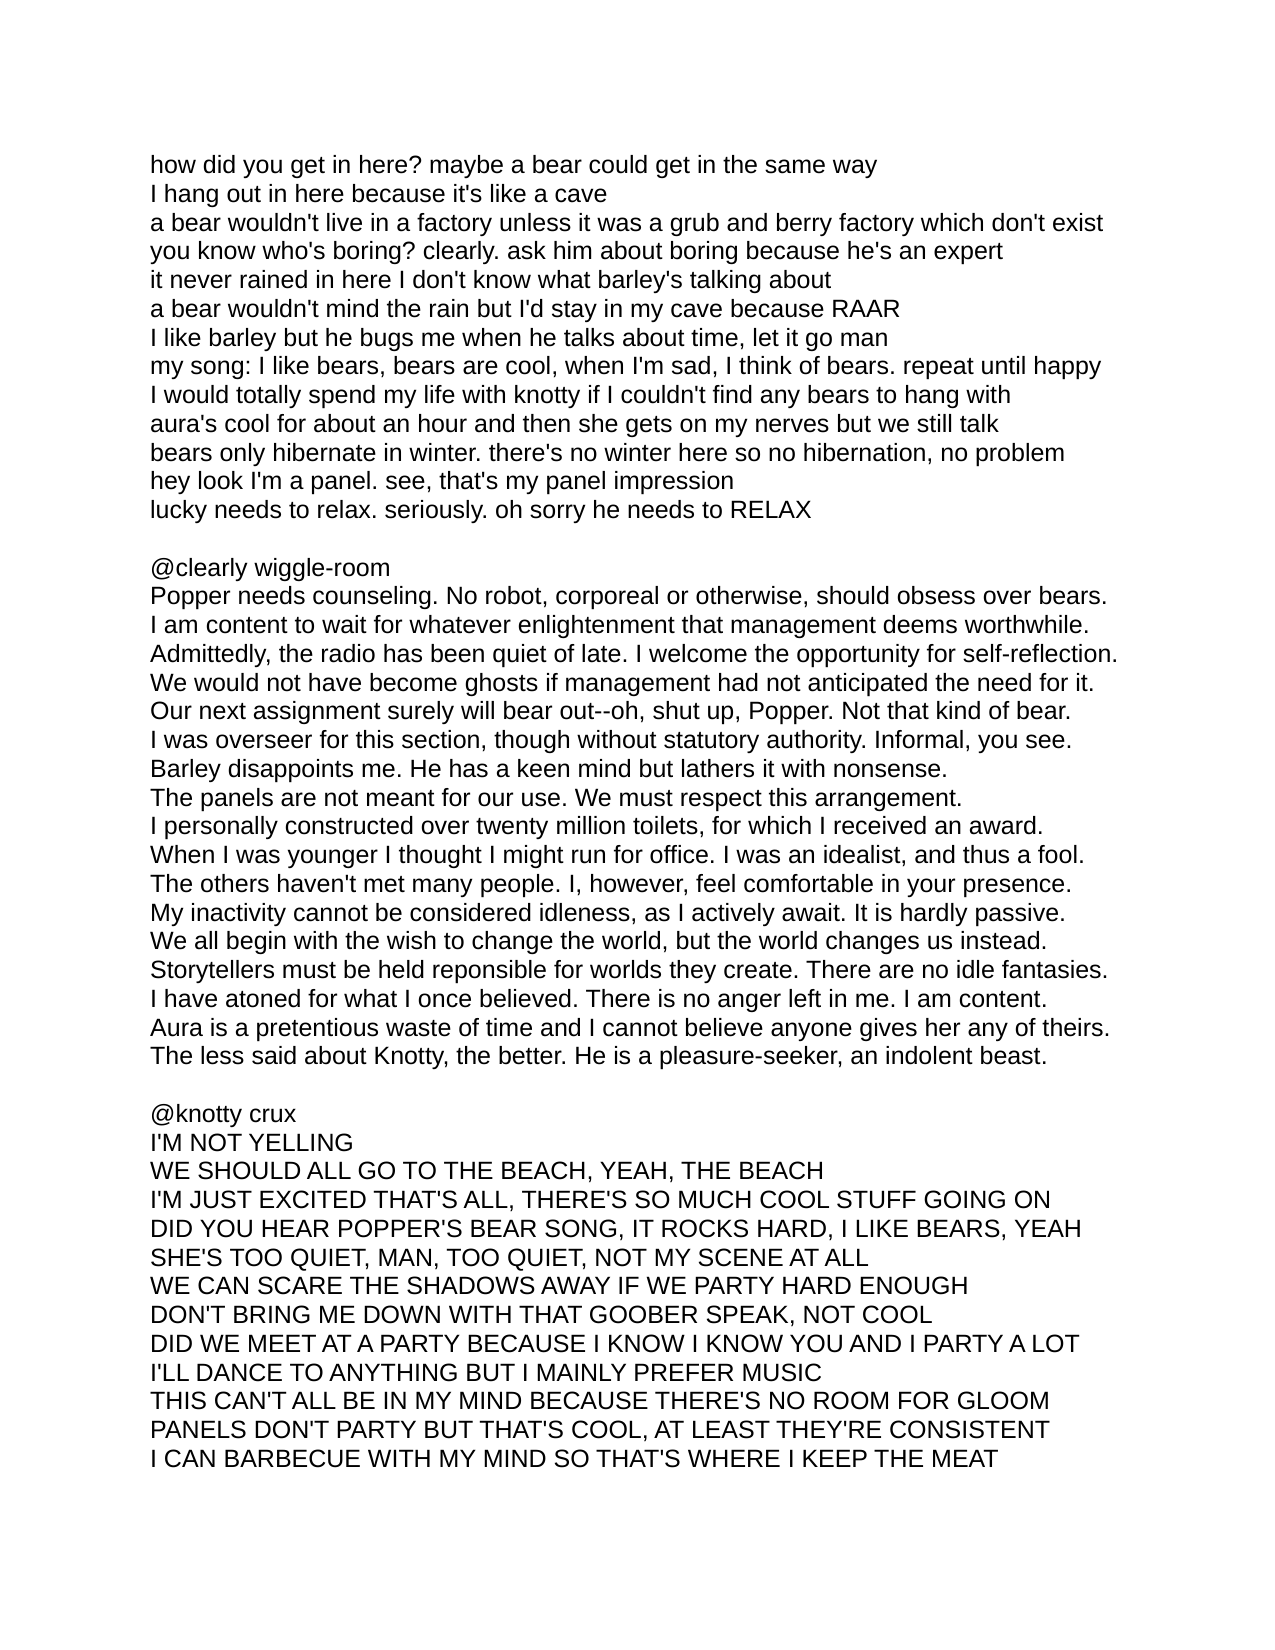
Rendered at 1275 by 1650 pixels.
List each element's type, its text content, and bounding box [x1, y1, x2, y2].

text I personally constructed over twenty million toilets, for which I received an award. [150, 811, 1125, 840]
text WE SHOULD ALL GO TO THE BEACH, YEAH, THE BEACH [150, 1156, 1125, 1185]
text aura's cool for about an hour and then she gets on my nerves but we still talk [150, 409, 1125, 437]
text @knotty crux [150, 1099, 1125, 1127]
text a bear wouldn't live in a factory unless it was a grub and berry factory which don't exist [150, 207, 1125, 236]
text bears only hibernate in winter. there's no winter here so no hibernation, no problem [150, 437, 1125, 466]
text Barley disappoints me. He has a keen mind but lathers it with nonsense. [150, 754, 1125, 782]
text it never rained in here I don't know what barley's talking about [150, 265, 1125, 294]
text Aura is a pretentious waste of time and I cannot believe anyone gives her any of theirs. [150, 1012, 1125, 1041]
text I was overseer for this section, though without statutory authority. Informal, you see. [150, 725, 1125, 754]
text @clearly wiggle-room [150, 552, 1125, 581]
text DID YOU HEAR POPPER'S BEAR SONG, IT ROCKS HARD, I LIKE BEARS, YEAH [150, 1214, 1125, 1242]
text I'M NOT YELLING [150, 1127, 1125, 1156]
text I'LL DANCE TO ANYTHING BUT I MAINLY PREFER MUSIC [150, 1357, 1125, 1386]
text my song: I like bears, bears are cool, when I'm sad, I think of bears. repeat until happy [150, 351, 1125, 380]
text PANELS DON'T PARTY BUT THAT'S COOL, AT LEAST THEY'RE CONSISTENT [150, 1415, 1125, 1444]
text Popper needs counseling. No robot, corporeal or otherwise, should obsess over bears. [150, 581, 1125, 610]
text Admittedly, the radio has been quiet of late. I welcome the opportunity for self-reflection. [150, 639, 1125, 667]
text I have atoned for what I once believed. There is no anger left in me. I am content. [150, 984, 1125, 1012]
text THIS CAN'T ALL BE IN MY MIND BECAUSE THERE'S NO ROOM FOR GLOOM [150, 1386, 1125, 1415]
text I'M JUST EXCITED THAT'S ALL, THERE'S SO MUCH COOL STUFF GOING ON [150, 1185, 1125, 1214]
text Our next assignment surely will bear out--oh, shut up, Popper. Not that kind of bear. [150, 696, 1125, 725]
text WE CAN SCARE THE SHADOWS AWAY IF WE PARTY HARD ENOUGH [150, 1271, 1125, 1300]
text hey look I'm a panel. see, that's my panel impression [150, 466, 1125, 495]
text SHE'S TOO QUIET, MAN, TOO QUIET, NOT MY SCENE AT ALL [150, 1242, 1125, 1271]
text When I was younger I thought I might run for office. I was an idealist, and thus a fool. [150, 840, 1125, 869]
text My inactivity cannot be considered idleness, as I actively await. It is hardly passive. [150, 897, 1125, 926]
text We all begin with the wish to change the world, but the world changes us instead. [150, 926, 1125, 955]
text The less said about Knotty, the better. He is a pleasure-seeker, an indolent beast. [150, 1041, 1125, 1070]
text Storytellers must be held reponsible for worlds they create. There are no idle fantasies. [150, 955, 1125, 984]
text you know who's boring? clearly. ask him about boring because he's an expert [150, 236, 1125, 265]
text DID WE MEET AT A PARTY BECAUSE I KNOW I KNOW YOU AND I PARTY A LOT [150, 1329, 1125, 1357]
text We would not have become ghosts if management had not anticipated the need for it. [150, 667, 1125, 696]
text I hang out in here because it's like a cave [150, 179, 1125, 207]
text DON'T BRING ME DOWN WITH THAT GOOBER SPEAK, NOT COOL [150, 1300, 1125, 1329]
text a bear wouldn't mind the rain but I'd stay in my cave because RAAR [150, 294, 1125, 322]
text how did you get in here? maybe a bear could get in the same way [150, 150, 1125, 179]
text The others haven't met many people. I, however, feel comfortable in your presence. [150, 869, 1125, 897]
text I CAN BARBECUE WITH MY MIND SO THAT'S WHERE I KEEP THE MEAT [150, 1444, 1125, 1472]
text I would totally spend my life with knotty if I couldn't find any bears to hang with [150, 380, 1125, 409]
text I like barley but he bugs me when he talks about time, let it go man [150, 322, 1125, 351]
text lucky needs to relax. seriously. oh sorry he needs to RELAX [150, 495, 1125, 524]
text I am content to wait for whatever enlightenment that management deems worthwhile. [150, 610, 1125, 639]
text The panels are not meant for our use. We must respect this arrangement. [150, 782, 1125, 811]
